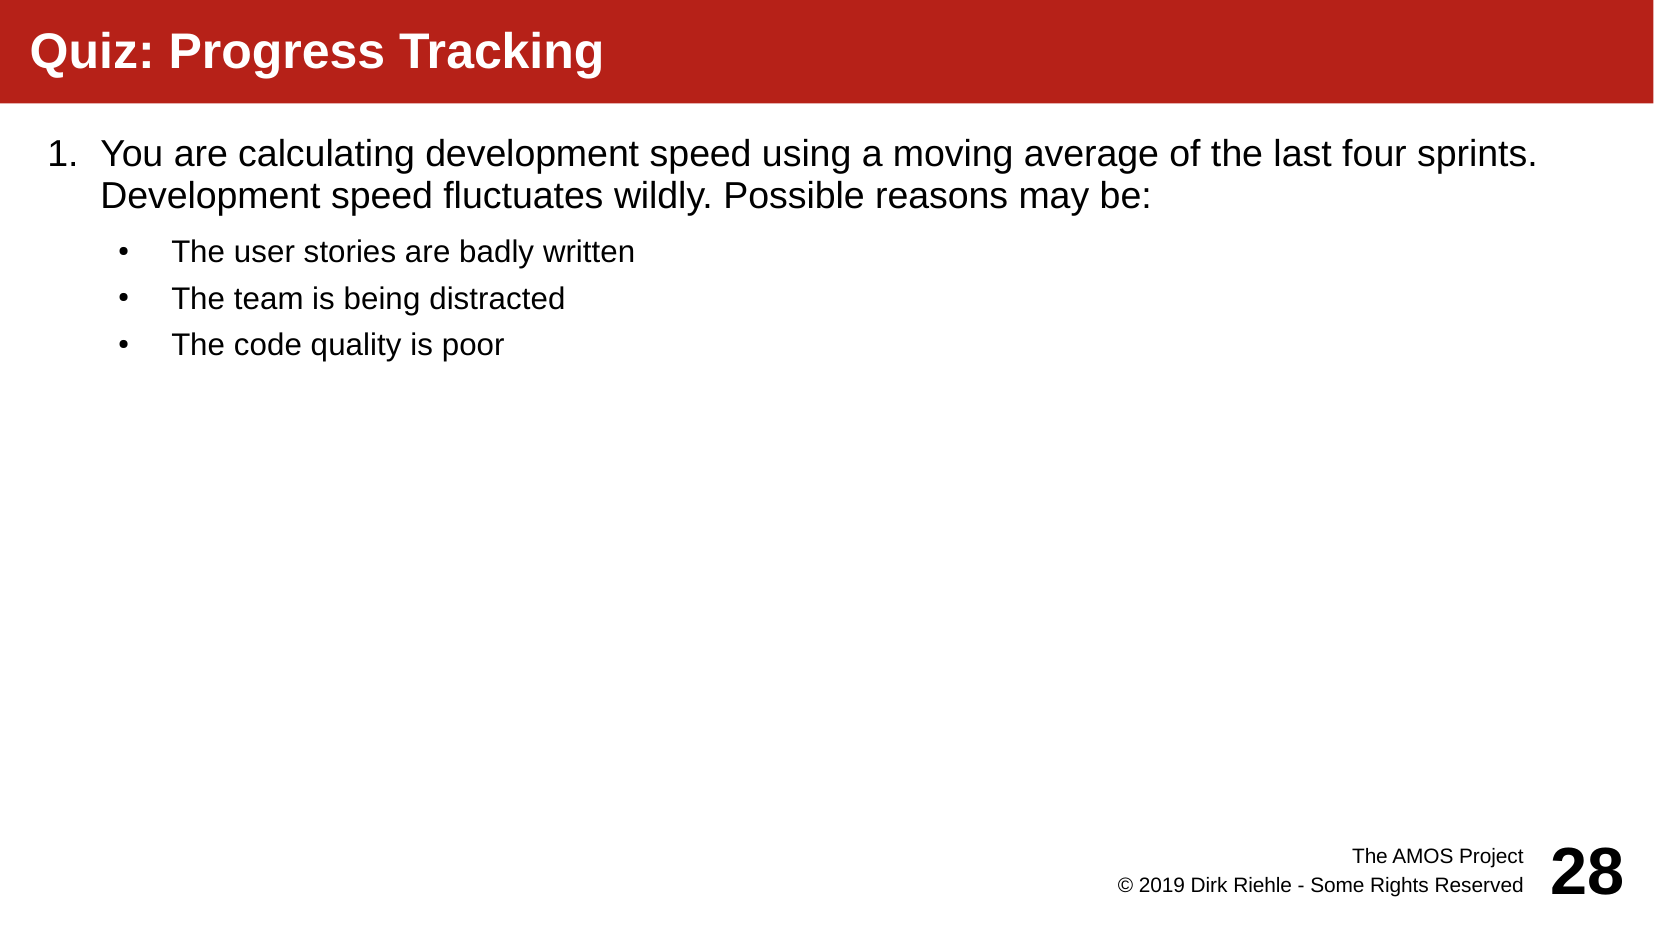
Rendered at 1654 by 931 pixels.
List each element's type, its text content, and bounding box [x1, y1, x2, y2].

title Quiz: Progress Tracking [0, 0, 1654, 104]
list You are calculating development speed using a moving average of the last four sprints. Development speed fluctuates wildly. Possible reasons may be: The user stories are badly written The team is being distracted The code quality is poor [29, 132, 1625, 798]
